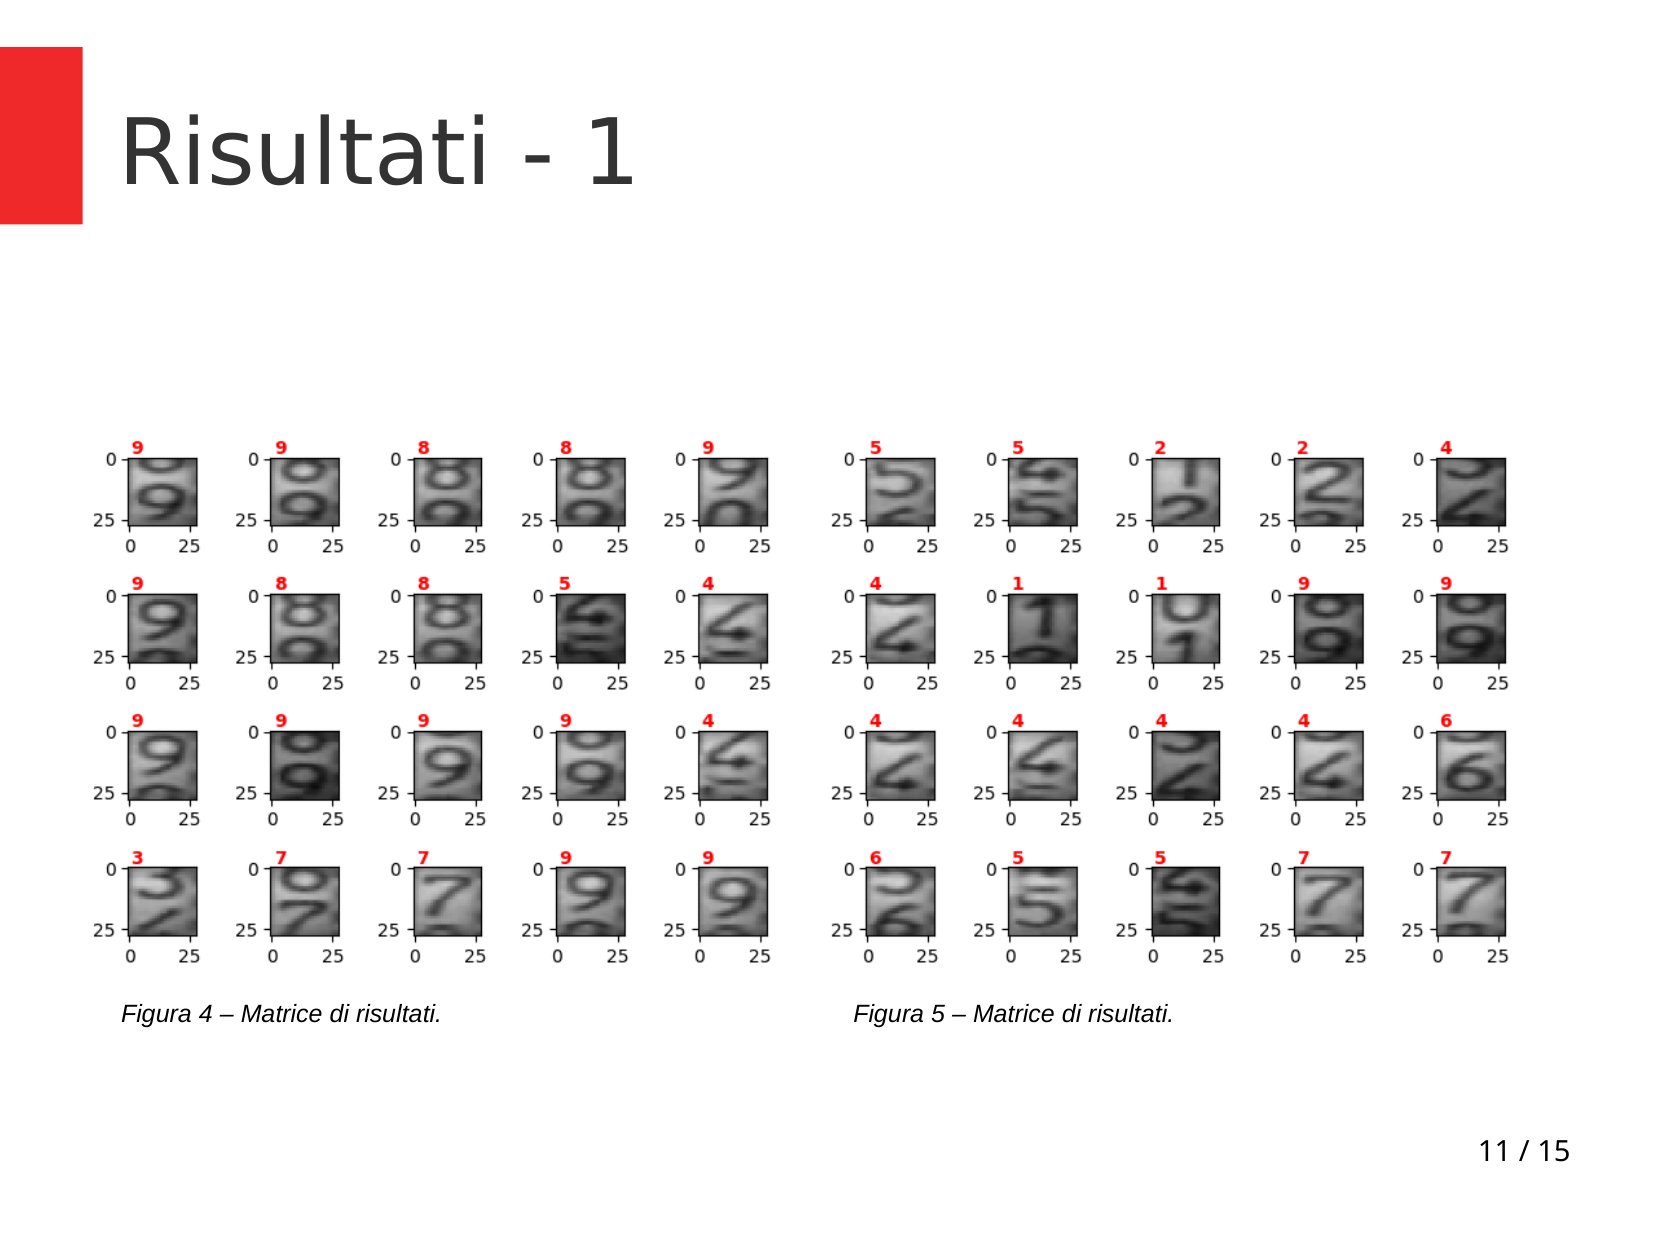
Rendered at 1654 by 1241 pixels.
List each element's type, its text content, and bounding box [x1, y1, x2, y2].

text_box Figura 5 – Matrice di risultati. [838, 992, 1312, 1063]
text_box Figura 4 – Matrice di risultati. [106, 992, 579, 1063]
title Risultati - 1 [118, 49, 1571, 257]
picture [23, 383, 1553, 1004]
